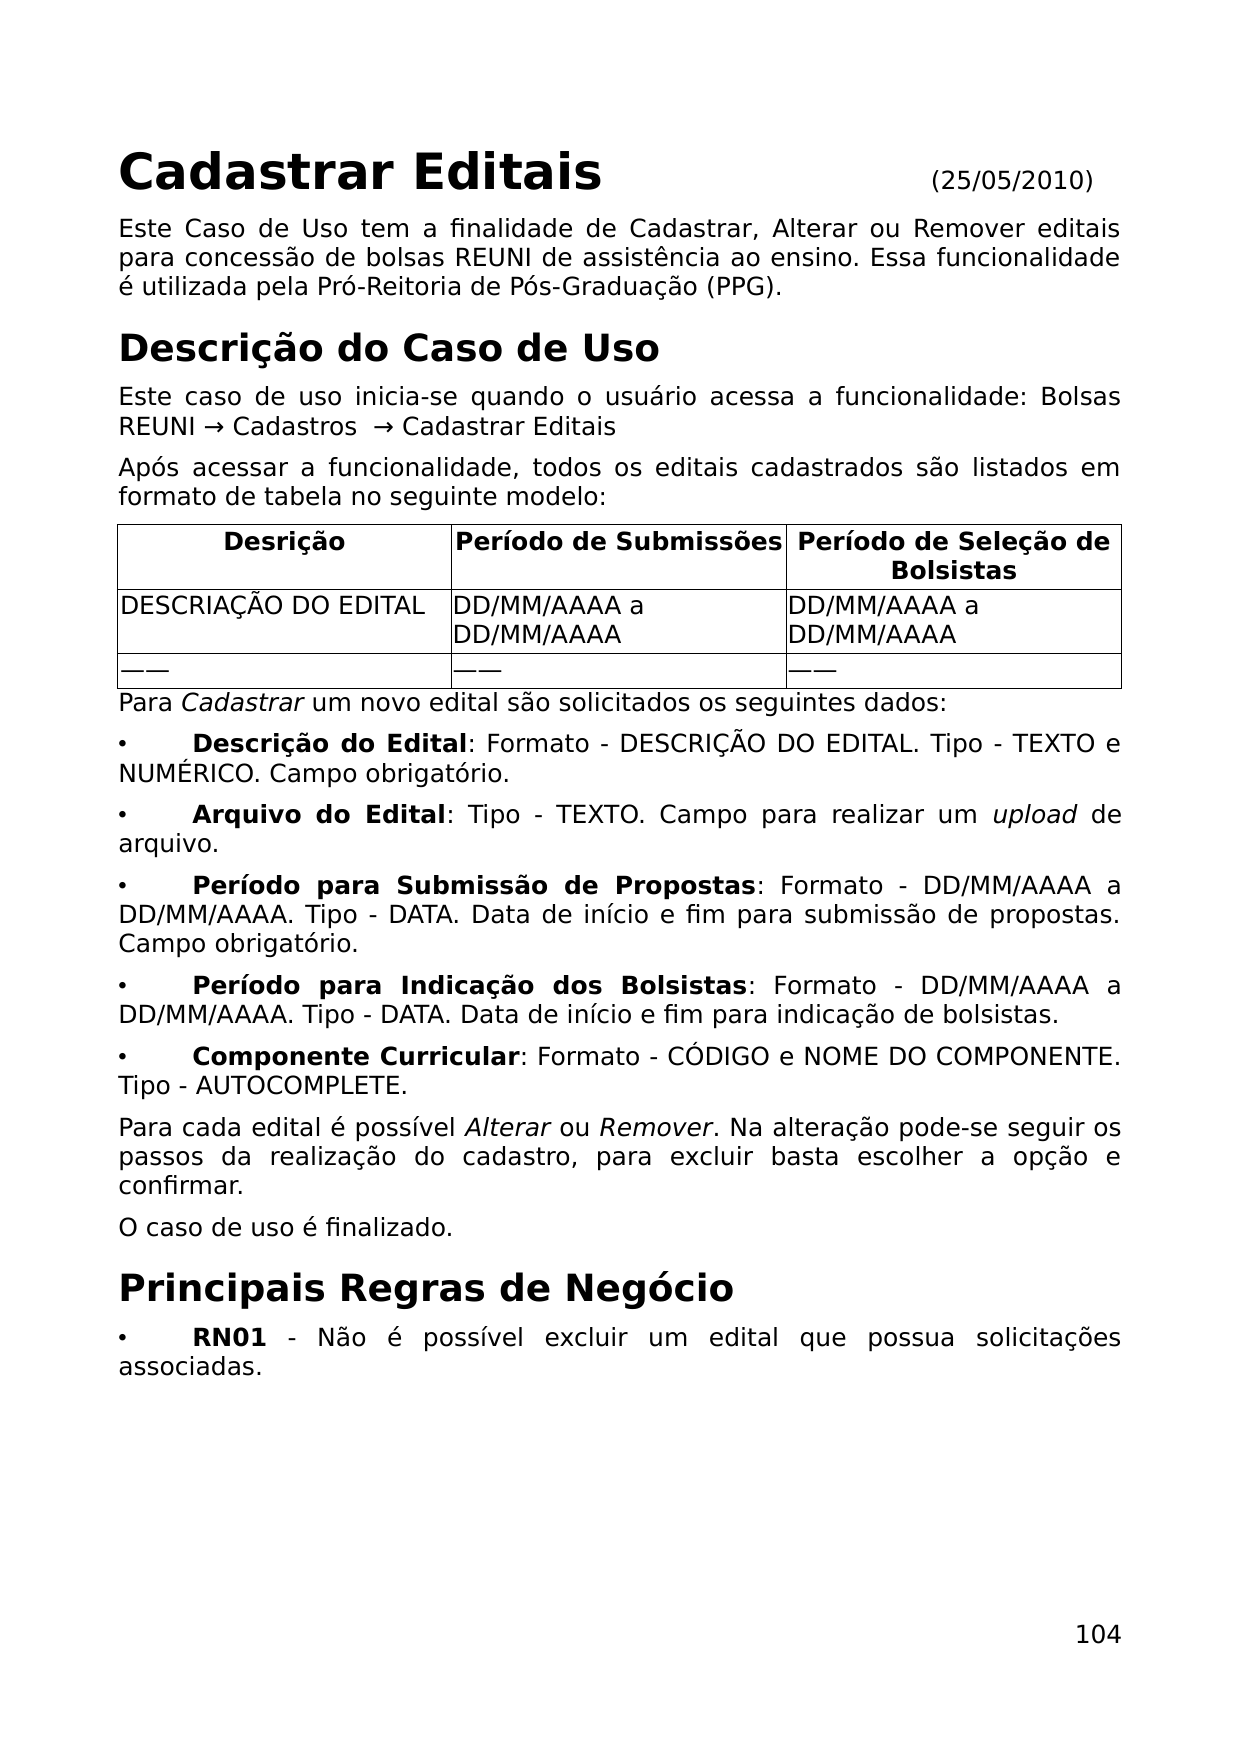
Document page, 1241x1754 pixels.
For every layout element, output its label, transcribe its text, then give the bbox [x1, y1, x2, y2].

list Descrição do Edital: Formato - DESCRIÇÃO DO EDITAL. Tipo - TEXTO e NUMÉRICO. Campo obrigatório. [118, 729, 1122, 788]
list Período para Submissão de Propostas: Formato - DD/MM/AAAA a DD/MM/AAAA. Tipo - DATA. Data de início e fim para submissão de propostas. Campo obrigatório. [118, 871, 1122, 959]
list Período para Indicação dos Bolsistas: Formato - DD/MM/AAAA a DD/MM/AAAA. Tipo - DATA. Data de início e fim para indicação de bolsistas. [118, 971, 1122, 1029]
table_header Desrição [118, 525, 451, 588]
table_cell DD/MM/AAAA a DD/MM/AAAA [452, 590, 786, 653]
table_cell DESCRIAÇÃO DO EDITAL [118, 590, 451, 653]
text Este caso de uso inicia-se quando o usuário acessa a funcionalidade: Bolsas REUNI → Cadastros → Cadastrar Editais [118, 382, 1122, 441]
table_cell —— [452, 654, 786, 688]
subtitle Cadastrar Editais (25/05/2010) [118, 143, 1122, 201]
subtitle Descrição do Caso de Uso [118, 326, 1122, 370]
list RN01 - Não é possível excluir um edital que possua solicitações associadas. [118, 1323, 1122, 1382]
table_header Período de Seleção de Bolsistas [787, 525, 1121, 588]
subtitle Principais Regras de Negócio [118, 1267, 1122, 1311]
table_cell DD/MM/AAAA a DD/MM/AAAA [787, 590, 1121, 653]
table_cell —— [787, 654, 1121, 688]
text O caso de uso é finalizado. [118, 1213, 1122, 1242]
text Para cada edital é possível Alterar ou Remover. Na alteração pode-se seguir os passos da realização do cadastro, para excluir basta escolher a opção e confirmar. [118, 1113, 1122, 1200]
list Componente Curricular: Formato - CÓDIGO e NOME DO COMPONENTE. Tipo - AUTOCOMPLETE. [118, 1042, 1122, 1100]
text Este Caso de Uso tem a finalidade de Cadastrar, Alterar ou Remover editais para concessão de bolsas REUNI de assistência ao ensino. Essa funcionalidade é utilizada pela Pró-Reitoria de Pós-Graduação (PPG). [118, 214, 1122, 301]
text Para Cadastrar um novo edital são solicitados os seguintes dados: [118, 689, 1122, 717]
table_cell —— [118, 654, 451, 688]
text Após acessar a funcionalidade, todos os editais cadastrados são listados em formato de tabela no seguinte modelo: [118, 453, 1122, 512]
list Arquivo do Edital: Tipo - TEXTO. Campo para realizar um upload de arquivo. [118, 800, 1122, 859]
table_header Período de Submissões [452, 525, 786, 588]
